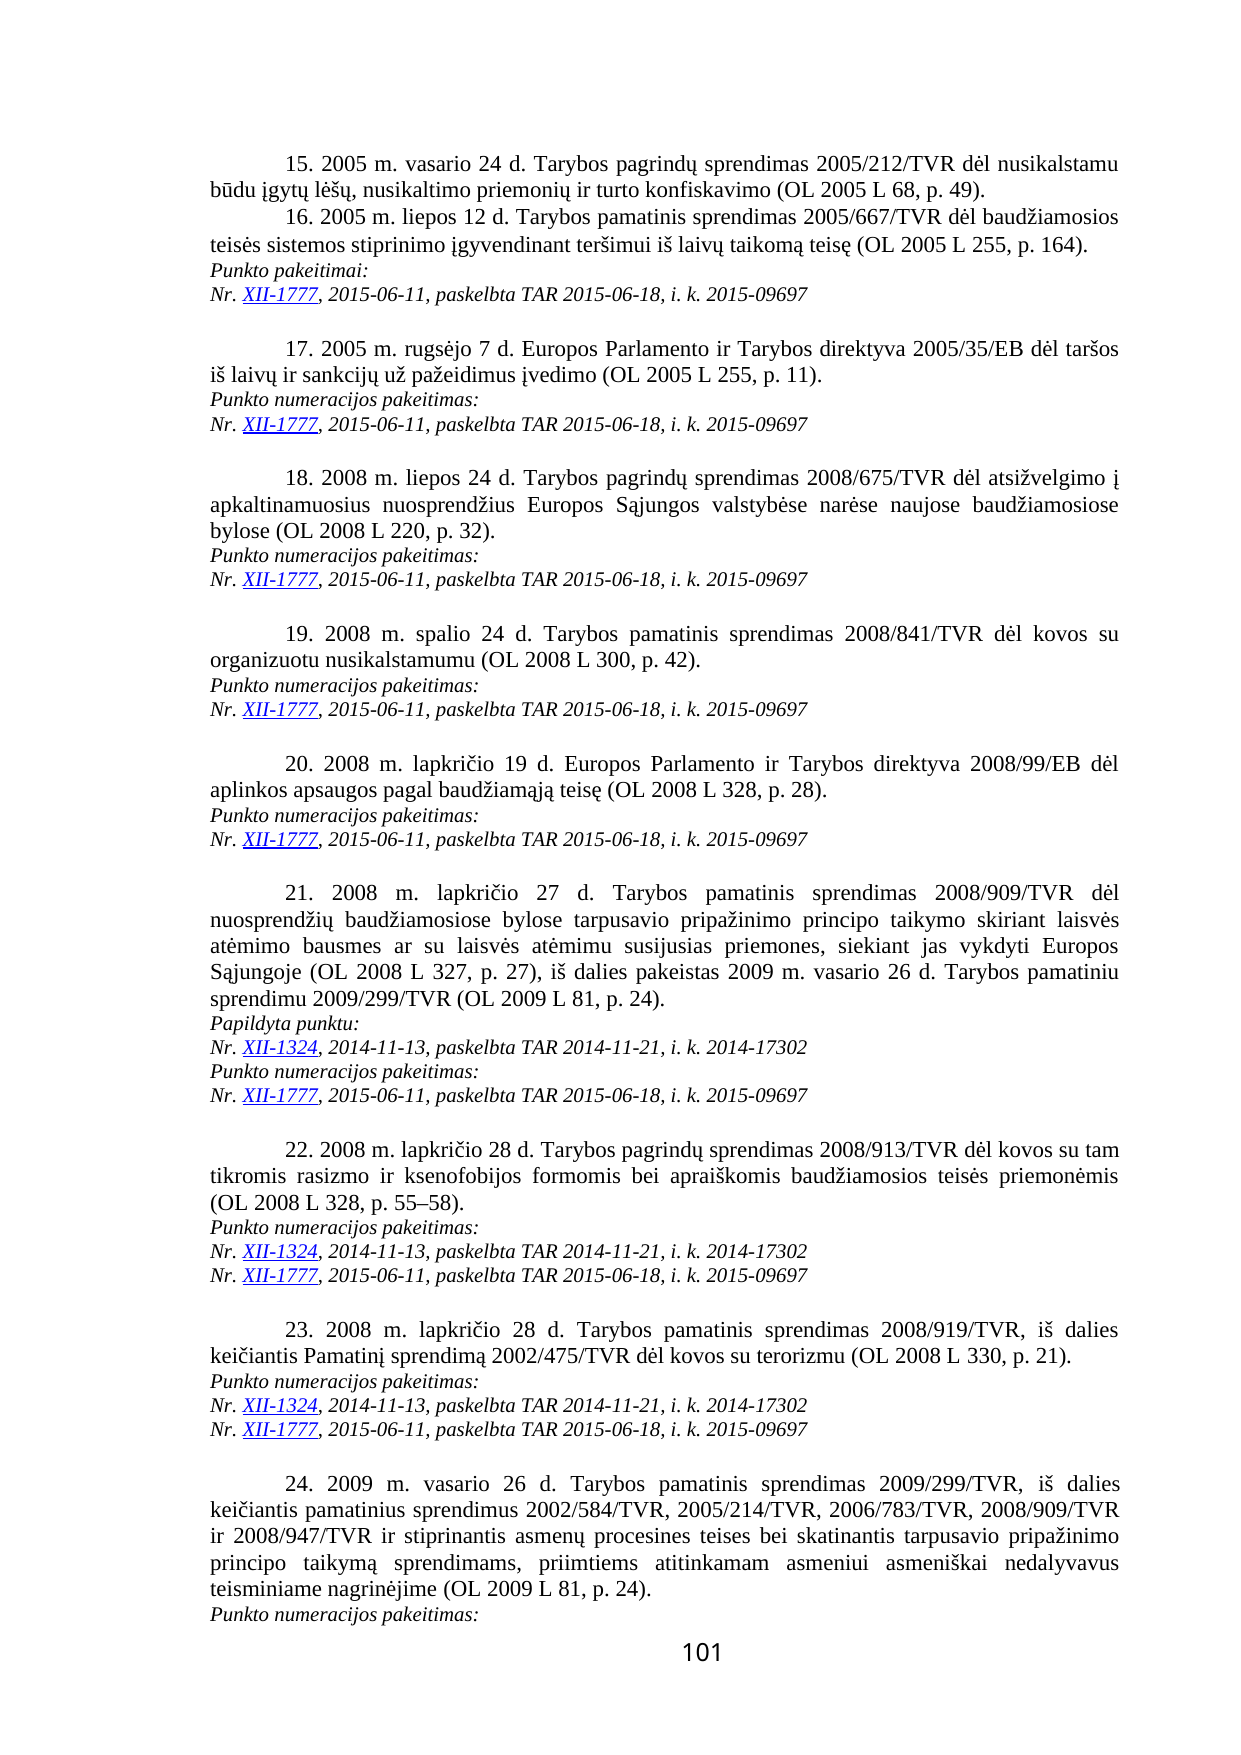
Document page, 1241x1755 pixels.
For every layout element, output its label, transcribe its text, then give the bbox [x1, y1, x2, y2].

text Punkto numeracijos pakeitimas: [210, 543, 1120, 567]
text Nr. XII-1324, 2014-11-13, paskelbta TAR 2014-11-21, i. k. 2014-17302 [210, 1393, 1120, 1417]
text Punkto numeracijos pakeitimas: [210, 1215, 1120, 1239]
text Punkto numeracijos pakeitimas: [210, 1369, 1120, 1393]
text Nr. XII-1324, 2014-11-13, paskelbta TAR 2014-11-21, i. k. 2014-17302 [210, 1035, 1120, 1059]
text Punkto numeracijos pakeitimas: [210, 673, 1120, 697]
text 19. 2008 m. spalio 24 d. Tarybos pamatinis sprendimas 2008/841/TVR dėl kovos su organizuotu nusikalstamumu (OL 2008 L 300, p. 42). [210, 620, 1120, 673]
text 24. 2009 m. vasario 26 d. Tarybos pamatinis sprendimas 2009/299/TVR, iš dalies keičiantis pamatinius sprendimus 2002/584/TVR, 2005/214/TVR, 2006/783/TVR, 2008/909/TVR ir 2008/947/TVR ir stiprinantis asmenų procesines teises bei skatinantis tarpusavio pripažinimo principo taikymą sprendimams, priimtiems atitinkamam asmeniui asmeniškai nedalyvavus teisminiame nagrinėjime (OL 2009 L 81, p. 24). [210, 1470, 1120, 1602]
text Nr. XII-1324, 2014-11-13, paskelbta TAR 2014-11-21, i. k. 2014-17302 [210, 1239, 1120, 1263]
text 22. 2008 m. lapkričio 28 d. Tarybos pagrindų sprendimas 2008/913/TVR dėl kovos su tam tikromis rasizmo ir ksenofobijos formomis bei apraiškomis baudžiamosios teisės priemonėmis (OL 2008 L 328, p. 55–58). [210, 1136, 1120, 1215]
text 21. 2008 m. lapkričio 27 d. Tarybos pamatinis sprendimas 2008/909/TVR dėl nuosprendžių baudžiamosiose bylose tarpusavio pripažinimo principo taikymo skiriant laisvės atėmimo bausmes ar su laisvės atėmimu susijusias priemones, siekiant jas vykdyti Europos Sąjungoje (OL 2008 L 327, p. 27), iš dalies pakeistas 2009 m. vasario 26 d. Tarybos pamatiniu sprendimu 2009/299/TVR (OL 2009 L 81, p. 24). [210, 879, 1120, 1011]
text 20. 2008 m. lapkričio 19 d. Europos Parlamento ir Tarybos direktyva 2008/99/EB dėl aplinkos apsaugos pagal baudžiamąją teisę (OL 2008 L 328, p. 28). [210, 750, 1120, 802]
text Nr. XII-1777, 2015-06-11, paskelbta TAR 2015-06-18, i. k. 2015-09697 [210, 1263, 1120, 1287]
text Punkto numeracijos pakeitimas: [210, 387, 1120, 411]
text Nr. XII-1777, 2015-06-11, paskelbta TAR 2015-06-18, i. k. 2015-09697 [210, 827, 1120, 851]
text Papildyta punktu: [210, 1011, 1120, 1035]
text 18. 2008 m. liepos 24 d. Tarybos pagrindų sprendimas 2008/675/TVR dėl atsižvelgimo į apkaltinamuosius nuosprendžius Europos Sąjungos valstybėse narėse naujose baudžiamosiose bylose (OL 2008 L 220, p. 32). [210, 464, 1120, 543]
text Punkto numeracijos pakeitimas: [210, 802, 1120, 827]
text Nr. XII-1777, 2015-06-11, paskelbta TAR 2015-06-18, i. k. 2015-09697 [210, 567, 1120, 591]
text Nr. XII-1777, 2015-06-11, paskelbta TAR 2015-06-18, i. k. 2015-09697 [210, 697, 1120, 721]
text Nr. XII-1777, 2015-06-11, paskelbta TAR 2015-06-18, i. k. 2015-09697 [210, 411, 1120, 436]
text 23. 2008 m. lapkričio 28 d. Tarybos pamatinis sprendimas 2008/919/TVR, iš dalies keičiantis Pamatinį sprendimą 2002/475/TVR dėl kovos su terorizmu (OL 2008 L 330, p. 21). [210, 1316, 1120, 1369]
text Punkto pakeitimai: [210, 258, 1120, 282]
text 15. 2005 m. vasario 24 d. Tarybos pagrindų sprendimas 2005/212/TVR dėl nusikalstamu būdu įgytų lėšų, nusikaltimo priemonių ir turto konfiskavimo (OL 2005 L 68, p. 49). [210, 150, 1120, 203]
text 17. 2005 m. rugsėjo 7 d. Europos Parlamento ir Tarybos direktyva 2005/35/EB dėl taršos iš laivų ir sankcijų už pažeidimus įvedimo (OL 2005 L 255, p. 11). [210, 335, 1120, 387]
text Nr. XII-1777, 2015-06-11, paskelbta TAR 2015-06-18, i. k. 2015-09697 [210, 282, 1120, 306]
text Nr. XII-1777, 2015-06-11, paskelbta TAR 2015-06-18, i. k. 2015-09697 [210, 1417, 1120, 1441]
text Punkto numeracijos pakeitimas: [210, 1602, 1120, 1626]
text Punkto numeracijos pakeitimas: [210, 1059, 1120, 1083]
text Nr. XII-1777, 2015-06-11, paskelbta TAR 2015-06-18, i. k. 2015-09697 [210, 1083, 1120, 1107]
text 16. 2005 m. liepos 12 d. Tarybos pamatinis sprendimas 2005/667/TVR dėl baudžiamosios teisės sistemos stiprinimo įgyvendinant teršimui iš laivų taikomą teisę (OL 2005 L 255, p. 164). [210, 203, 1120, 258]
